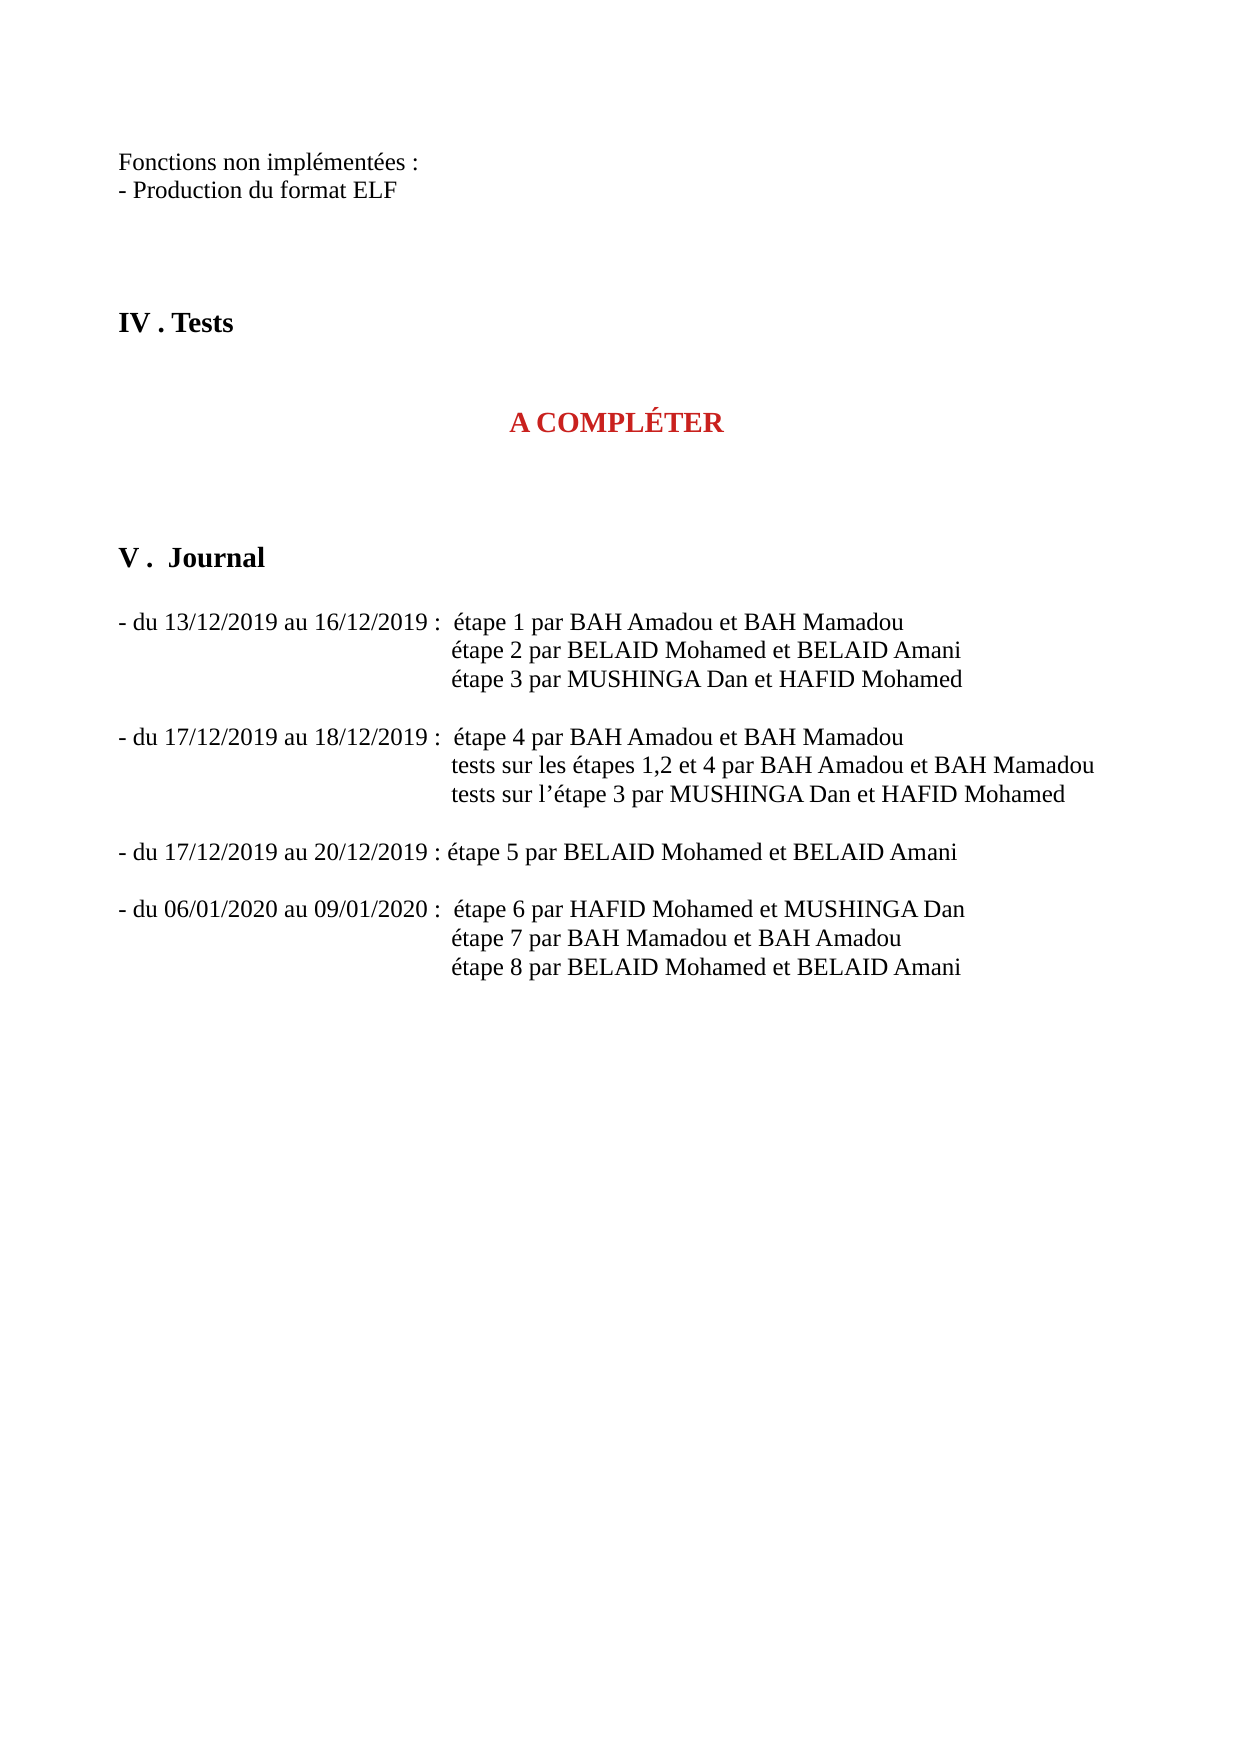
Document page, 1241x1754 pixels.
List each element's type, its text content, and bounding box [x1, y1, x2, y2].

text Fonctions non implémentées : [118, 147, 1122, 176]
text V . Journal [118, 540, 1122, 573]
text tests sur l’étape 3 par MUSHINGA Dan et HAFID Mohamed [118, 779, 1122, 808]
text - du 13/12/2019 au 16/12/2019 : étape 1 par BAH Amadou et BAH Mamadou [118, 607, 1122, 636]
text étape 8 par BELAID Mohamed et BELAID Amani [118, 952, 1122, 981]
text A COMPLÉTER [118, 406, 1122, 439]
text - du 17/12/2019 au 18/12/2019 : étape 4 par BAH Amadou et BAH Mamadou [118, 722, 1122, 751]
text - du 06/01/2020 au 09/01/2020 : étape 6 par HAFID Mohamed et MUSHINGA Dan [118, 894, 1122, 923]
text tests sur les étapes 1,2 et 4 par BAH Amadou et BAH Mamadou [118, 751, 1122, 779]
text - Production du format ELF [118, 176, 1122, 204]
text étape 3 par MUSHINGA Dan et HAFID Mohamed [118, 664, 1122, 693]
text - du 17/12/2019 au 20/12/2019 : étape 5 par BELAID Mohamed et BELAID Amani [118, 837, 1122, 866]
text étape 2 par BELAID Mohamed et BELAID Amani [118, 636, 1122, 664]
text IV . Tests [118, 305, 1122, 338]
text étape 7 par BAH Mamadou et BAH Amadou [118, 923, 1122, 952]
